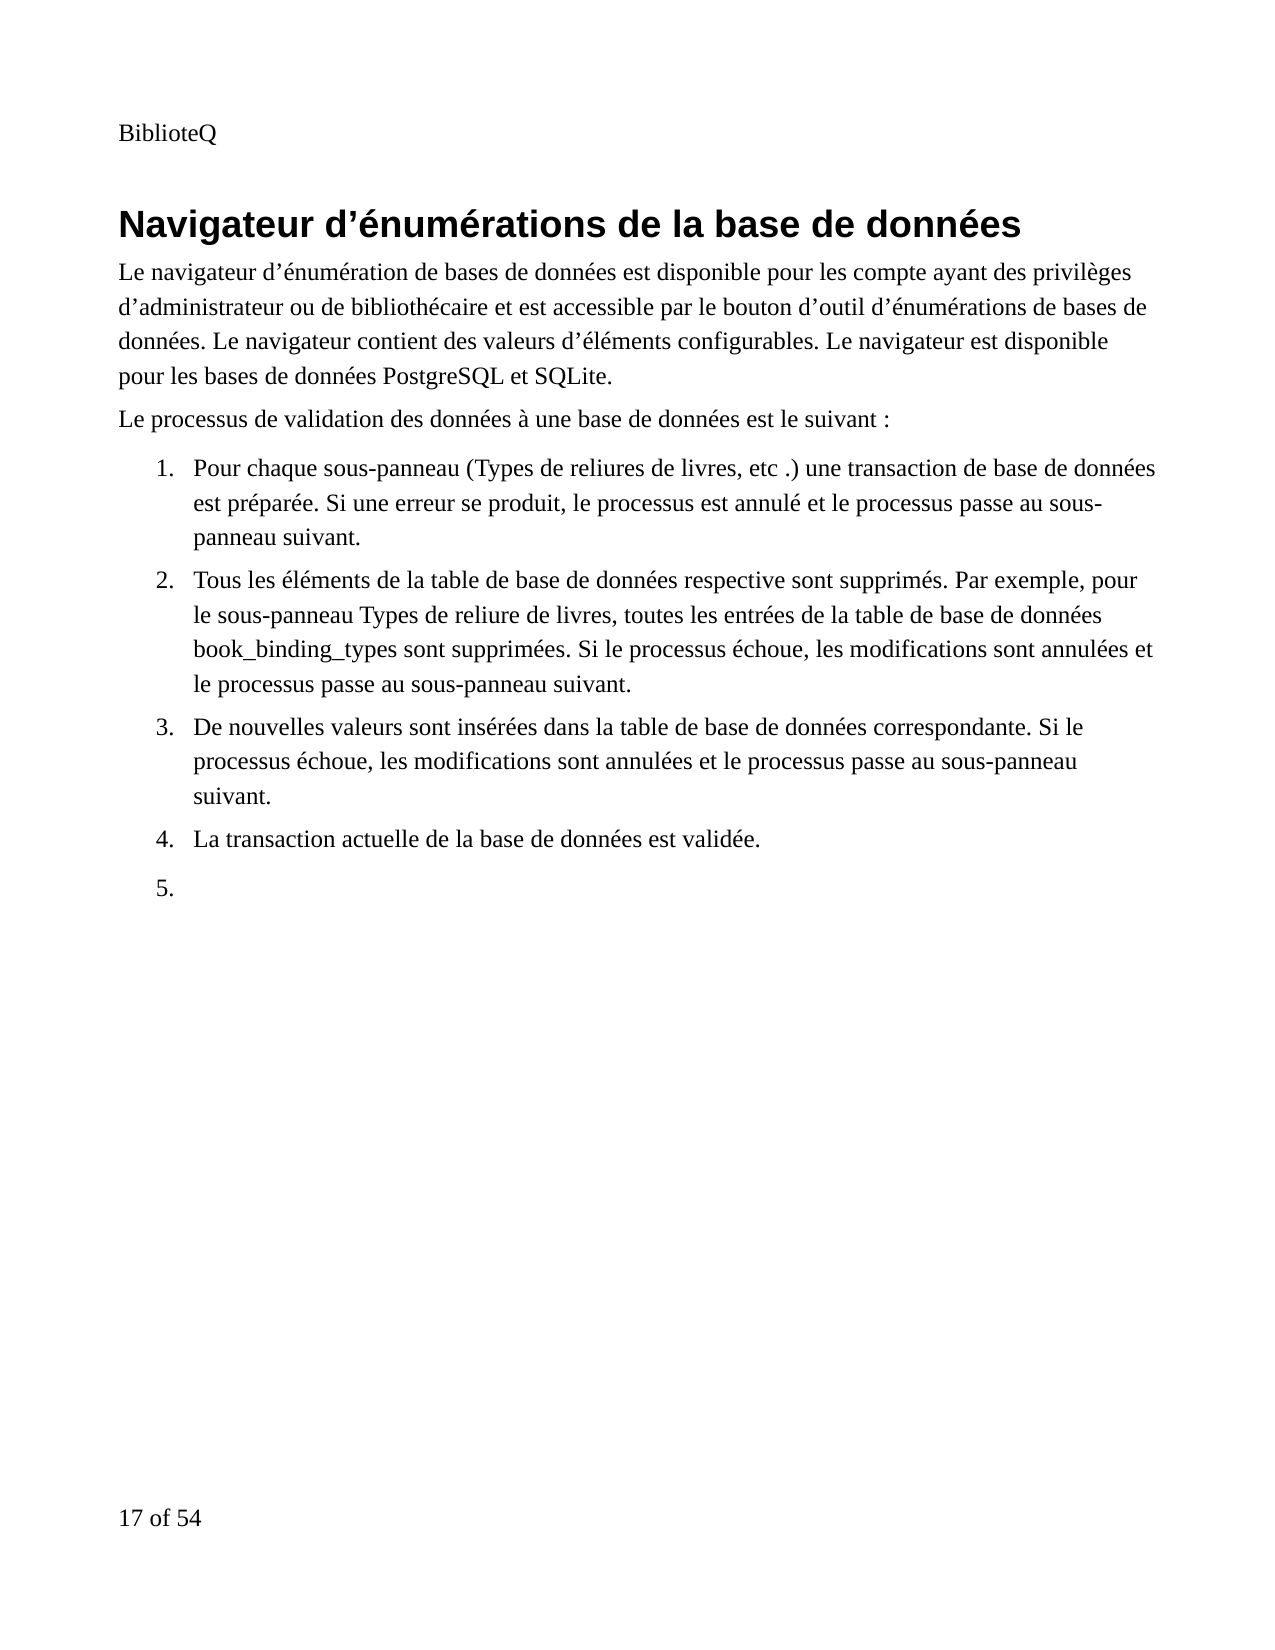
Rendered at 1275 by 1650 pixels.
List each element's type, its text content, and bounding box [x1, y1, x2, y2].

text Le navigateur d’énumération de bases de données est disponible pour les compte ayant des privilèges d’administrateur ou de bibliothécaire et est accessible par le bouton d’outil d’énumérations de bases de données. Le navigateur contient des valeurs d’éléments configurables. Le navigateur est disponible pour les bases de données PostgreSQL et SQLite. [118, 257, 1157, 390]
subtitle Navigateur d’énumérations de la base de données [118, 201, 1157, 245]
list De nouvelles valeurs sont insérées dans la table de base de données correspondante. Si le processus échoue, les modifications sont annulées et le processus passe au sous-panneau suivant. [156, 712, 1157, 809]
list La transaction actuelle de la base de données est validée. [156, 824, 1157, 853]
list Tous les éléments de la table de base de données respective sont supprimés. Par exemple, pour le sous-panneau Types de reliure de livres, toutes les entrées de la table de base de données book_binding_types sont supprimées. Si le processus échoue, les modifications sont annulées et le processus passe au sous-panneau suivant. [156, 565, 1157, 697]
text Le processus de validation des données à une base de données est le suivant : [118, 404, 1157, 433]
list Pour chaque sous-panneau (Types de reliures de livres, etc .) une transaction de base de données est préparée. Si une erreur se produit, le processus est annulé et le processus passe au sous-panneau suivant. [156, 453, 1157, 551]
